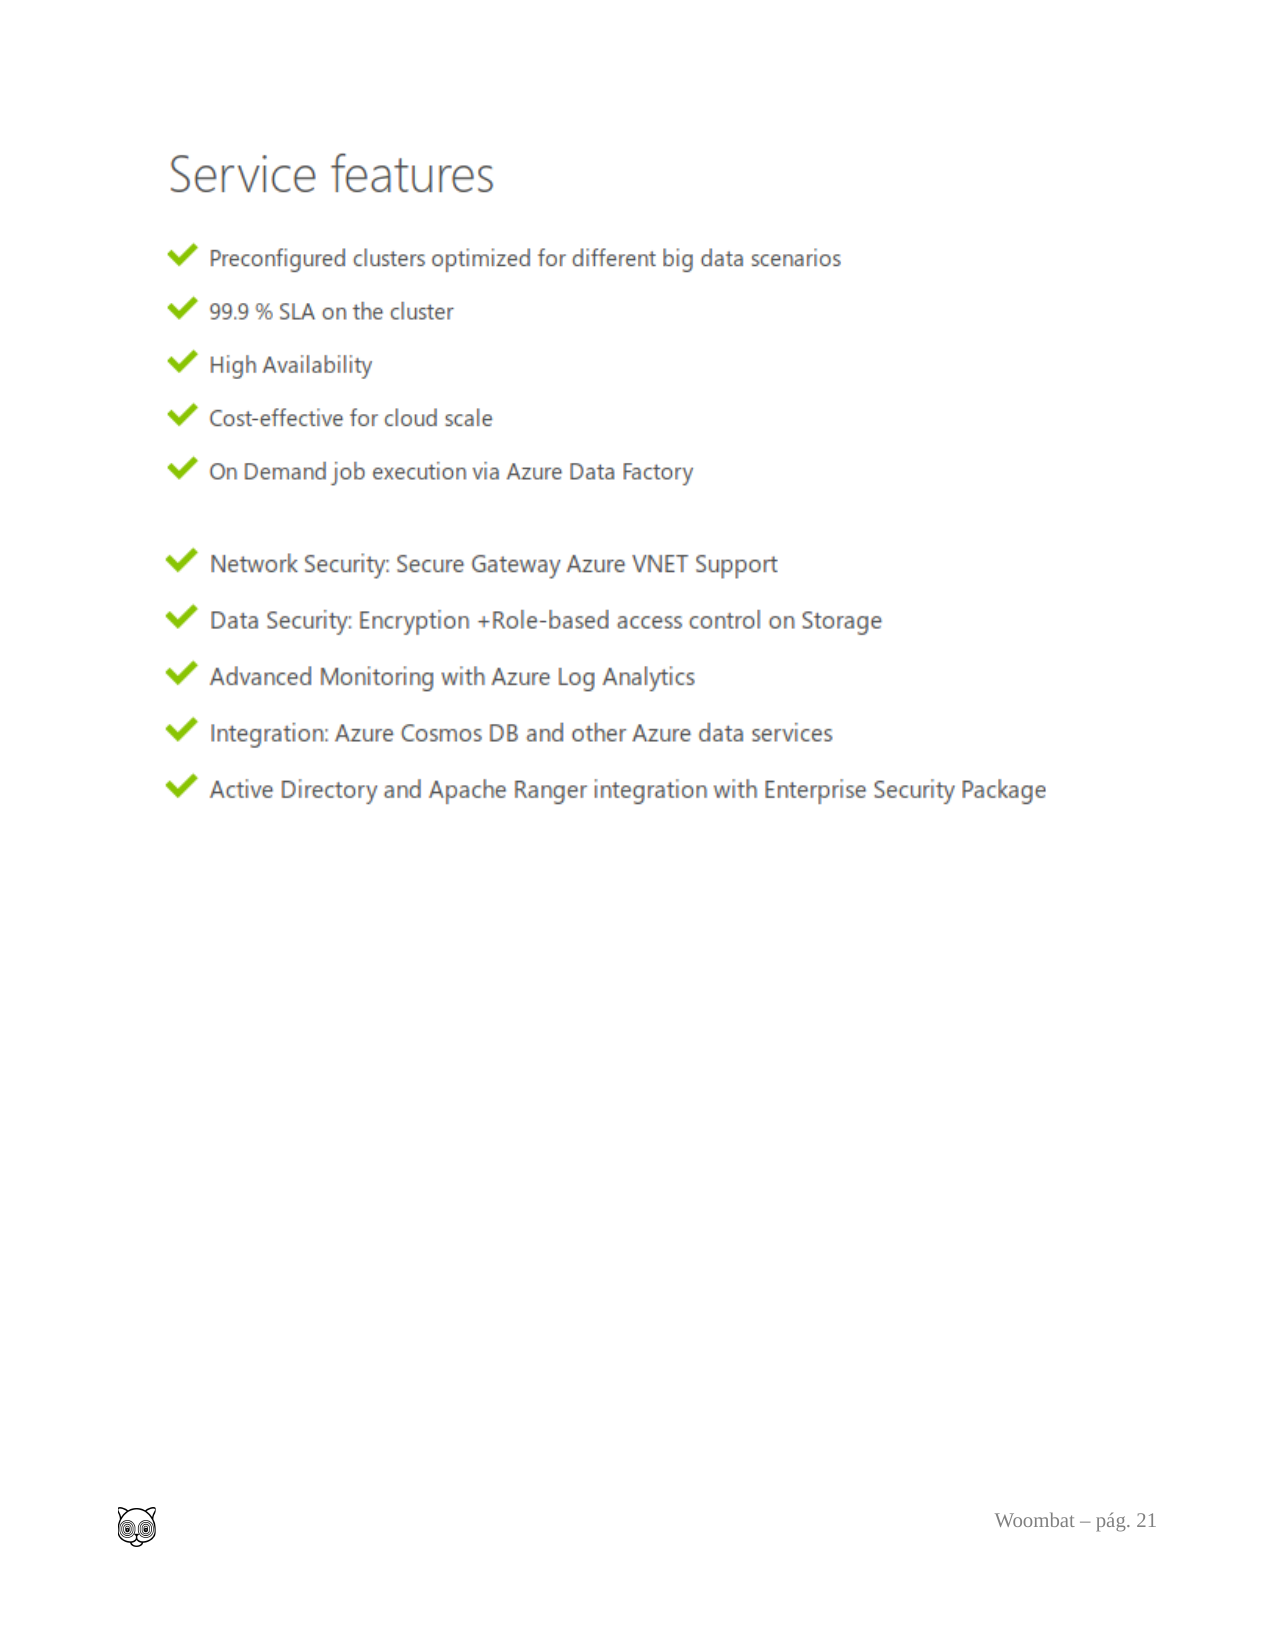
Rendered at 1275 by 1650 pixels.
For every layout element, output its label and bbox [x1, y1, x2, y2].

picture [118, 1507, 156, 1547]
picture [163, 538, 1047, 817]
picture [165, 145, 1029, 489]
